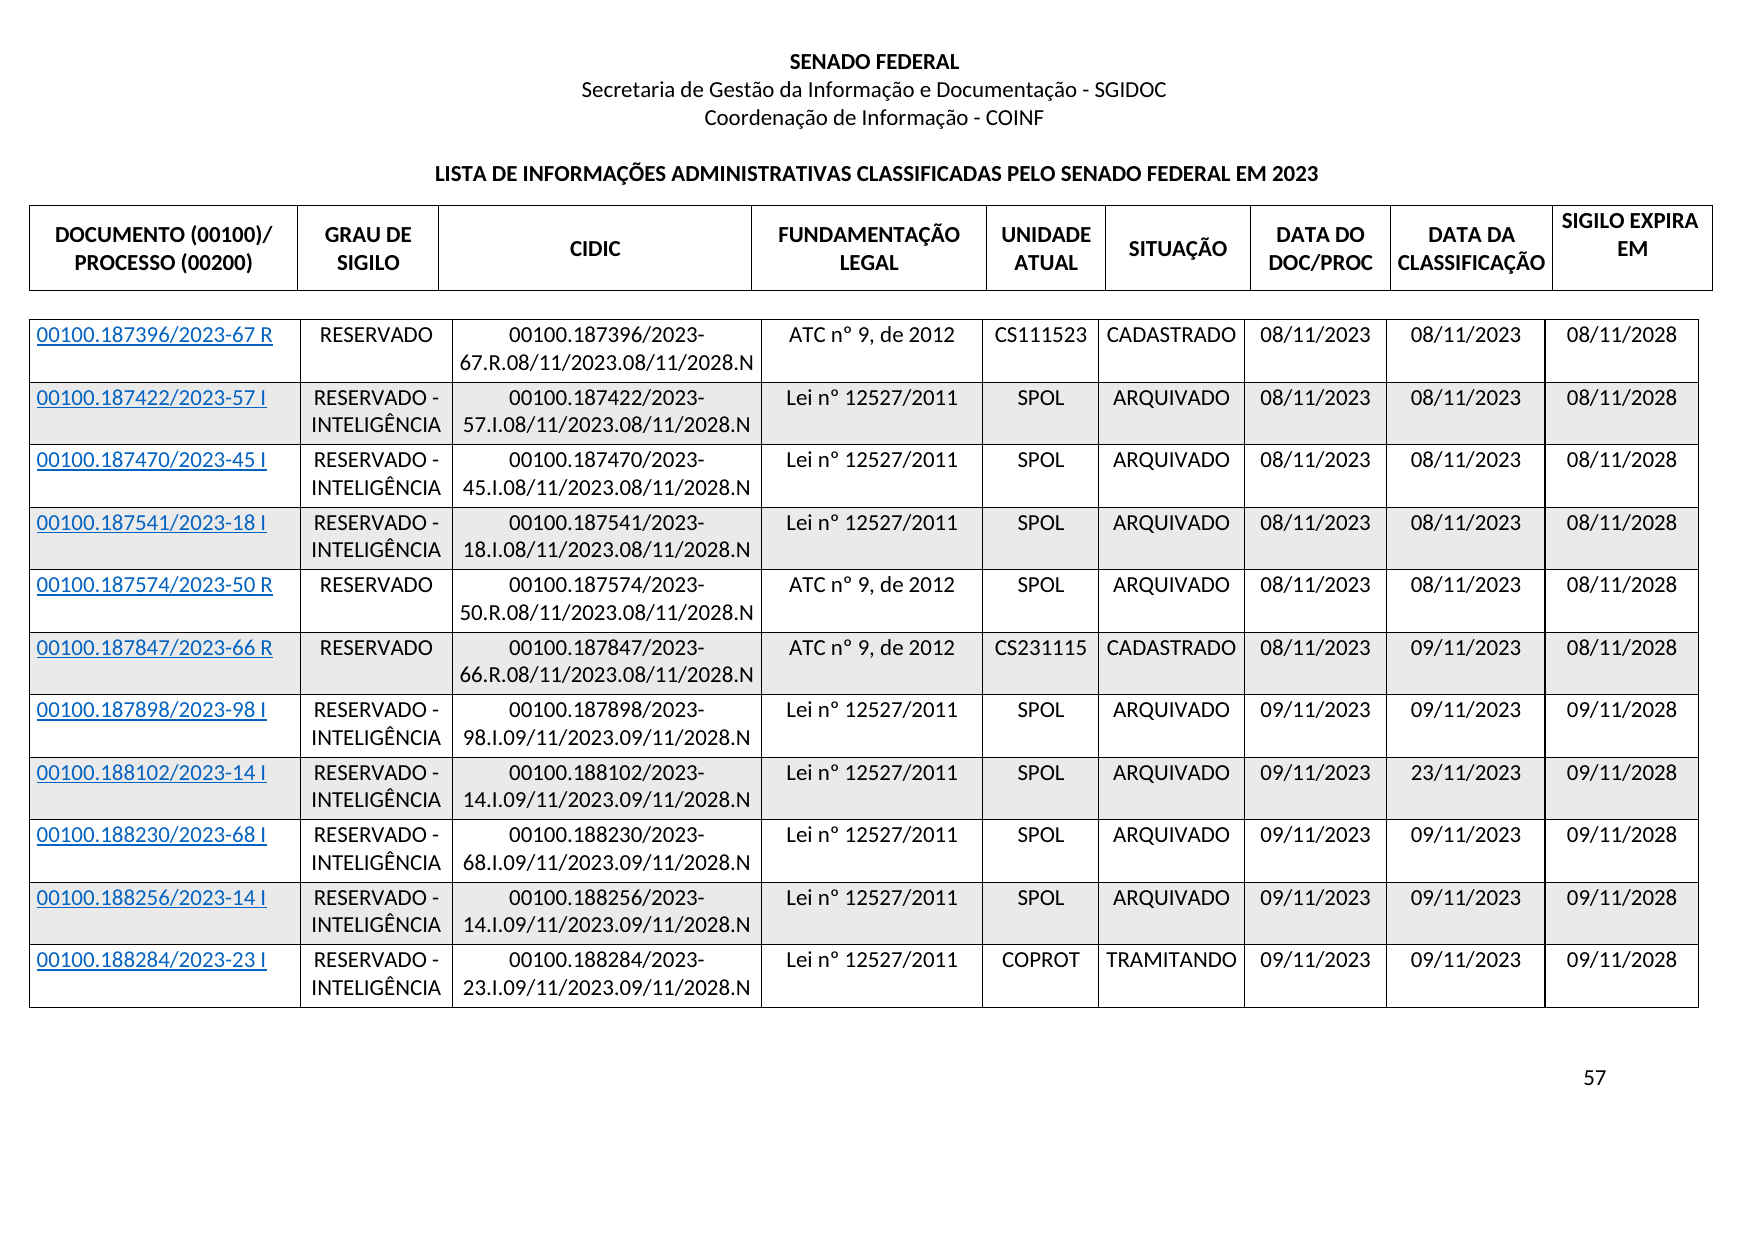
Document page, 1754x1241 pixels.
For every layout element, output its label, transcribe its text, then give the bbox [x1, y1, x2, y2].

table_cell 00100.187470/2023-45.I.08/11/2023.08/11/2028.N [453, 445, 761, 507]
table_cell RESERVADO [301, 633, 452, 694]
table_cell ARQUIVADO [1099, 508, 1244, 569]
table_cell 00100.187574/2023-50.R.08/11/2023.08/11/2028.N [453, 570, 761, 632]
table_cell RESERVADO - INTELIGÊNCIA [301, 758, 452, 819]
table_cell [1699, 757, 1713, 819]
table_cell CADASTRADO [1099, 320, 1244, 382]
table_cell 08/11/2023 [1245, 383, 1386, 444]
table_cell 09/11/2023 [1245, 758, 1386, 819]
table_cell RESERVADO - INTELIGÊNCIA [301, 820, 452, 882]
table_cell 00100.188256/2023-14 I [30, 883, 300, 944]
table_cell [1699, 632, 1713, 694]
table_cell 00100.187422/2023-57 I [30, 383, 300, 444]
table_cell 09/11/2028 [1546, 820, 1698, 882]
table_cell Lei nº 12527/2011 [762, 883, 982, 944]
table_cell 00100.187847/2023-66.R.08/11/2023.08/11/2028.N [453, 633, 761, 694]
table_cell 00100.187422/2023-57.I.08/11/2023.08/11/2028.N [453, 383, 761, 444]
table_cell Lei nº 12527/2011 [762, 758, 982, 819]
table_cell 08/11/2023 [1387, 570, 1544, 632]
table_cell 09/11/2028 [1546, 695, 1698, 757]
table_cell 08/11/2023 [1387, 383, 1544, 444]
table_cell 09/11/2023 [1387, 695, 1544, 757]
table_cell CADASTRADO [1099, 633, 1244, 694]
table_cell [1699, 507, 1713, 569]
table_cell Lei nº 12527/2011 [762, 945, 982, 1007]
table_cell 08/11/2023 [1245, 445, 1386, 507]
table_cell Lei nº 12527/2011 [762, 508, 982, 569]
table_cell 00100.188230/2023-68.I.09/11/2023.09/11/2028.N [453, 820, 761, 882]
table_cell 09/11/2023 [1387, 633, 1544, 694]
table_cell 08/11/2023 [1245, 570, 1386, 632]
table_cell 08/11/2023 [1245, 320, 1386, 382]
table_cell 00100.187898/2023-98.I.09/11/2023.09/11/2028.N [453, 695, 761, 757]
table_cell 08/11/2023 [1387, 320, 1544, 382]
table_cell Lei nº 12527/2011 [762, 820, 982, 882]
table_cell ARQUIVADO [1099, 695, 1244, 757]
table_cell CS231115 [983, 633, 1098, 694]
table_cell 08/11/2028 [1546, 320, 1698, 382]
table_cell 00100.187470/2023-45 I [30, 445, 300, 507]
table_cell 08/11/2023 [1387, 508, 1544, 569]
table_cell RESERVADO - INTELIGÊNCIA [301, 945, 452, 1007]
table_cell RESERVADO - INTELIGÊNCIA [301, 383, 452, 444]
table_cell ATC nº 9, de 2012 [762, 320, 982, 382]
table_cell 00100.188102/2023-14 I [30, 758, 300, 819]
table_cell ARQUIVADO [1099, 383, 1244, 444]
table_cell [1699, 382, 1713, 444]
table_cell 09/11/2023 [1245, 695, 1386, 757]
table_cell TRAMITANDO [1099, 945, 1244, 1007]
table_cell SPOL [983, 383, 1098, 444]
table_cell [1699, 319, 1713, 382]
table_cell 23/11/2023 [1387, 758, 1544, 819]
table_cell SPOL [983, 570, 1098, 632]
table_cell 00100.187396/2023-67.R.08/11/2023.08/11/2028.N [453, 320, 761, 382]
table_cell 08/11/2023 [1387, 445, 1544, 507]
table_cell 00100.187541/2023-18 I [30, 508, 300, 569]
table_cell 08/11/2028 [1546, 570, 1698, 632]
table_cell 00100.188284/2023-23 I [30, 945, 300, 1007]
table_cell SPOL [983, 445, 1098, 507]
table_cell [1699, 694, 1713, 757]
table_cell [1699, 444, 1713, 507]
table_cell 08/11/2023 [1245, 633, 1386, 694]
table_cell Lei nº 12527/2011 [762, 695, 982, 757]
table_cell [1699, 569, 1713, 632]
table_cell RESERVADO [301, 570, 452, 632]
table_cell SPOL [983, 508, 1098, 569]
table_cell 00100.188284/2023-23.I.09/11/2023.09/11/2028.N [453, 945, 761, 1007]
table_cell 00100.188102/2023-14.I.09/11/2023.09/11/2028.N [453, 758, 761, 819]
table_cell 09/11/2023 [1245, 820, 1386, 882]
table_cell ARQUIVADO [1099, 883, 1244, 944]
table_cell 08/11/2028 [1546, 508, 1698, 569]
table_cell [1699, 882, 1713, 944]
table_cell 09/11/2023 [1245, 883, 1386, 944]
table_cell CS111523 [983, 320, 1098, 382]
table_cell RESERVADO [301, 320, 452, 382]
table_cell RESERVADO - INTELIGÊNCIA [301, 445, 452, 507]
table_cell ARQUIVADO [1099, 445, 1244, 507]
table_cell 09/11/2023 [1387, 883, 1544, 944]
table_cell SPOL [983, 758, 1098, 819]
table_cell 00100.187847/2023-66 R [30, 633, 300, 694]
table_cell Lei nº 12527/2011 [762, 445, 982, 507]
table_cell 00100.187396/2023-67 R [30, 320, 300, 382]
table_cell SPOL [983, 883, 1098, 944]
table_cell 09/11/2023 [1387, 820, 1544, 882]
table_cell 08/11/2028 [1546, 445, 1698, 507]
table_cell 09/11/2028 [1546, 758, 1698, 819]
table_cell [1699, 819, 1713, 882]
table_cell ARQUIVADO [1099, 570, 1244, 632]
table_cell ATC nº 9, de 2012 [762, 633, 982, 694]
table_cell 00100.187574/2023-50 R [30, 570, 300, 632]
table_cell RESERVADO - INTELIGÊNCIA [301, 883, 452, 944]
table_cell Lei nº 12527/2011 [762, 383, 982, 444]
table_cell 00100.188256/2023-14.I.09/11/2023.09/11/2028.N [453, 883, 761, 944]
table_cell SPOL [983, 695, 1098, 757]
table_cell 08/11/2028 [1546, 633, 1698, 694]
table_cell SPOL [983, 820, 1098, 882]
table_cell 09/11/2023 [1245, 945, 1386, 1007]
table_cell 09/11/2023 [1387, 945, 1544, 1007]
table_cell RESERVADO - INTELIGÊNCIA [301, 508, 452, 569]
table_cell 00100.187898/2023-98 I [30, 695, 300, 757]
table_cell 00100.188230/2023-68 I [30, 820, 300, 882]
table_cell ARQUIVADO [1099, 758, 1244, 819]
table_cell 09/11/2028 [1546, 945, 1698, 1007]
table_cell [1699, 944, 1713, 1007]
table_cell RESERVADO - INTELIGÊNCIA [301, 695, 452, 757]
table_cell 09/11/2028 [1546, 883, 1698, 944]
table_cell 08/11/2028 [1546, 383, 1698, 444]
table_cell COPROT [983, 945, 1098, 1007]
table_cell 08/11/2023 [1245, 508, 1386, 569]
table_cell ATC nº 9, de 2012 [762, 570, 982, 632]
table_cell ARQUIVADO [1099, 820, 1244, 882]
table_cell 00100.187541/2023-18.I.08/11/2023.08/11/2028.N [453, 508, 761, 569]
